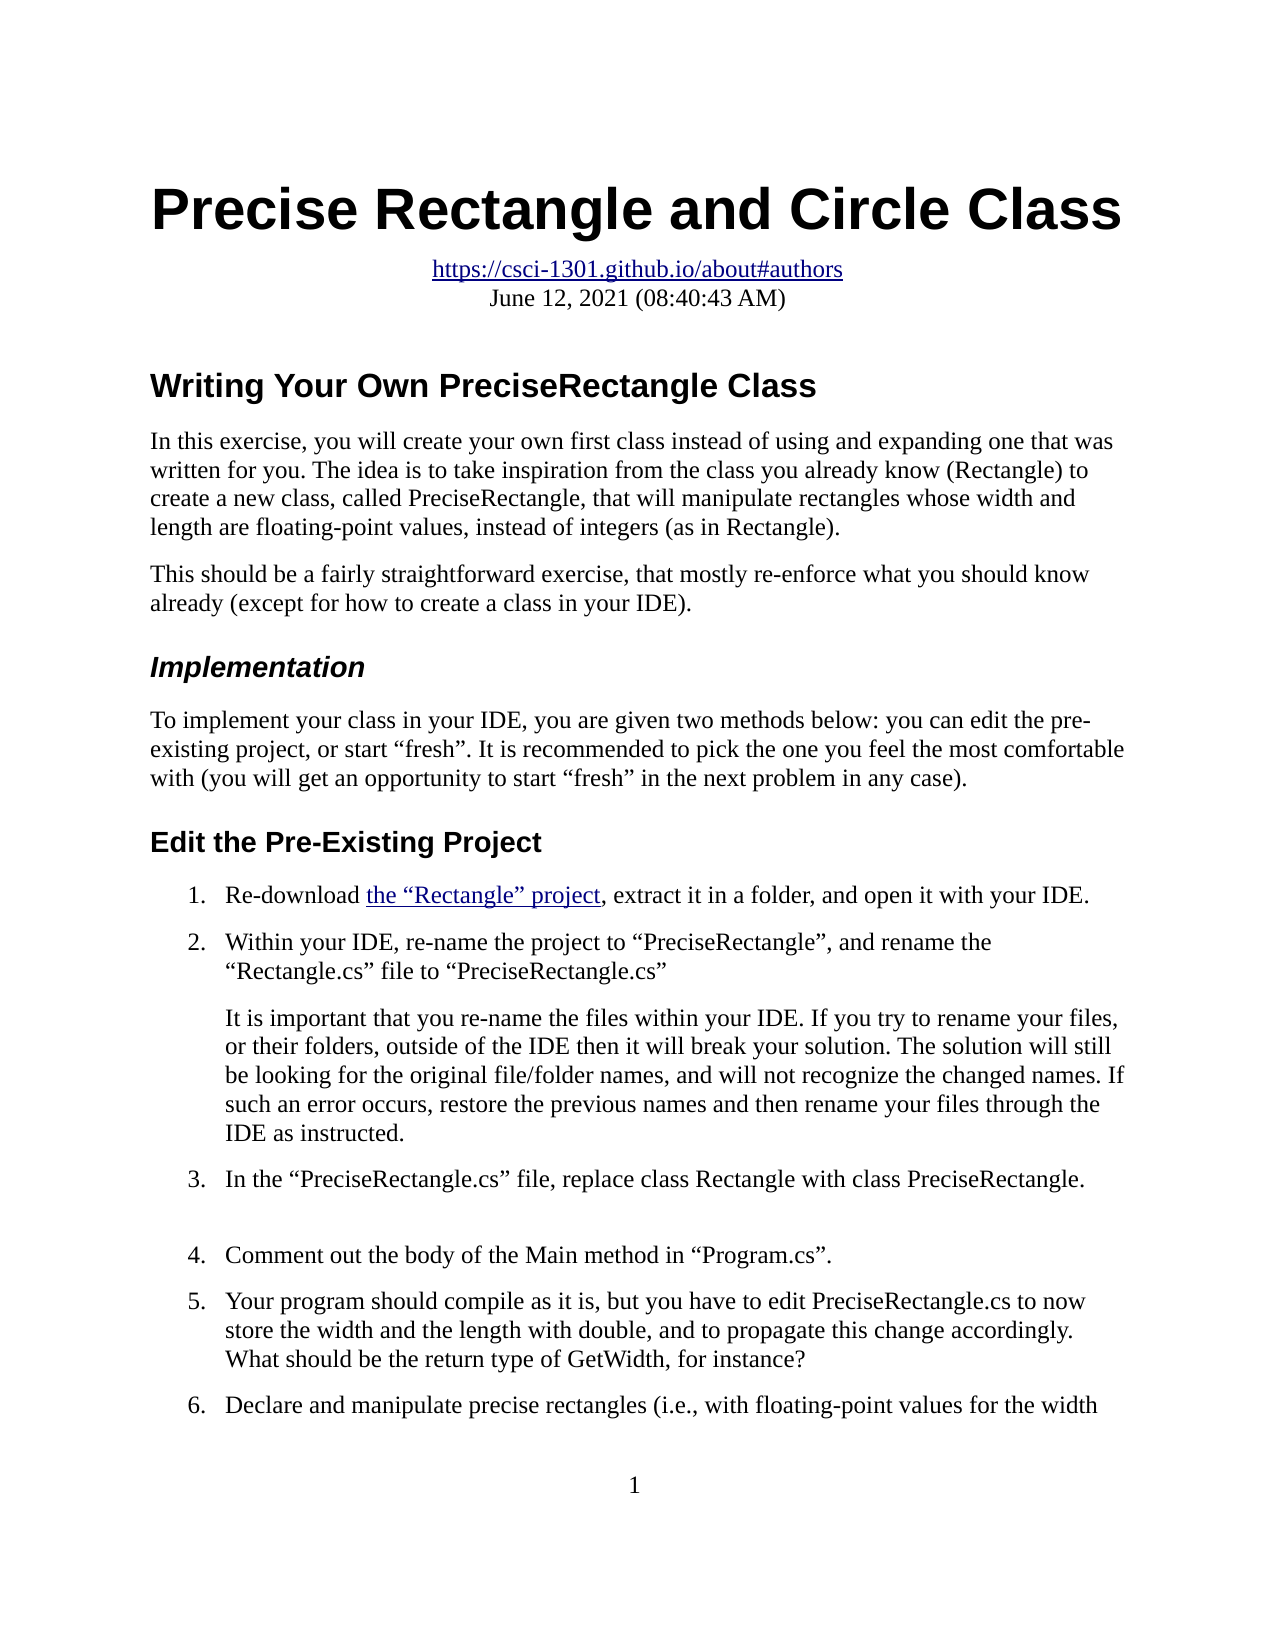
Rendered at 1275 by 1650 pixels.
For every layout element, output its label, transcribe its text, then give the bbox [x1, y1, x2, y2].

subtitle Writing Your Own PreciseRectangle Class [150, 366, 1125, 404]
list Re-download the “Rectangle” project, extract it in a folder, and open it with your IDE. [187, 881, 1125, 909]
title Precise Rectangle and Circle Class [150, 175, 1125, 242]
text This should be a fairly straightforward exercise, that mostly re-enforce what you should know already (except for how to create a class in your IDE). [150, 559, 1125, 616]
text https://csci-1301.github.io/about#authors [150, 254, 1125, 283]
list Your program should compile as it is, but you have to edit PreciseRectangle.cs to now store the width and the length with double, and to propagate this change accordingly. What should be the return type of GetWidth, for instance? [187, 1286, 1125, 1373]
list Comment out the body of the Main method in “Program.cs”. [187, 1240, 1125, 1268]
text June 12, 2021 (08:40:43 AM) [150, 283, 1125, 312]
list Declare and manipulate precise rectangles (i.e., with floating-point values for the width [187, 1391, 1125, 1419]
text To implement your class in your IDE, you are given two methods below: you can edit the pre-existing project, or start “fresh”. It is recommended to pick the one you feel the most comfortable with (you will get an opportunity to start “fresh” in the next problem in any case). [150, 705, 1125, 792]
list It is important that you re-name the files within your IDE. If you try to rename your files, or their folders, outside of the IDE then it will break your solution. The solution will still be looking for the original file/folder names, and will not recognize the changed names. If such an error occurs, restore the previous names and then rename your files through the IDE as instructed. [187, 1003, 1125, 1146]
subtitle Implementation [150, 650, 1125, 684]
subtitle Edit the Pre-Existing Project [150, 826, 1125, 859]
list Within your IDE, re-name the project to “PreciseRectangle”, and rename the “Rectangle.cs” file to “PreciseRectangle.cs” [187, 927, 1125, 985]
list In the “PreciseRectangle.cs” file, replace class Rectangle with class PreciseRectangle. [187, 1164, 1125, 1222]
text In this exercise, you will create your own first class instead of using and expanding one that was written for you. The idea is to take inspiration from the class you already know (Rectangle) to create a new class, called PreciseRectangle, that will manipulate rectangles whose width and length are floating-point values, instead of integers (as in Rectangle). [150, 426, 1125, 541]
